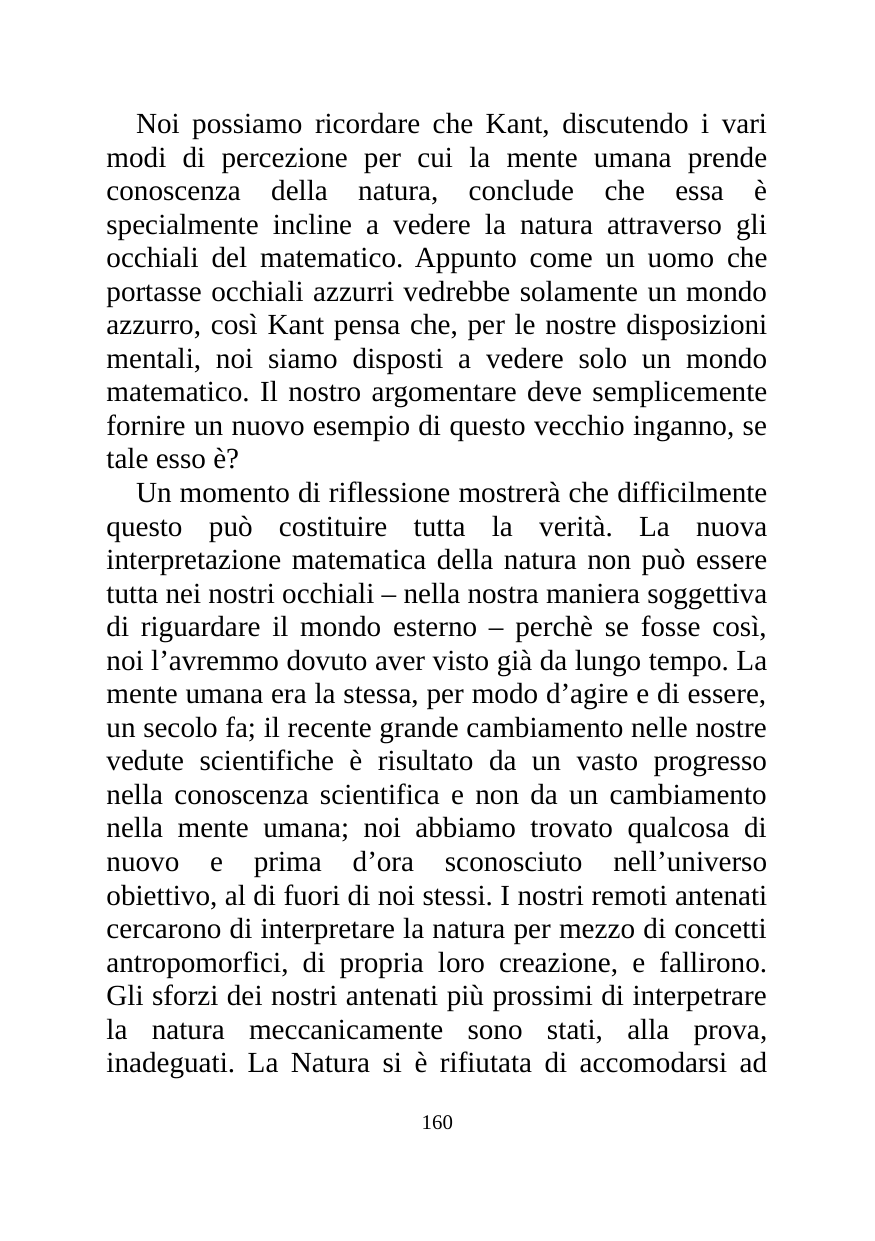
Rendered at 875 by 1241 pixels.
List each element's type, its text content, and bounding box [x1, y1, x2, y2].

text Un momento di riflessione mostrerà che difficilmente questo può costituire tutta la verità. La nuova interpretazione matematica della natura non può essere tutta nei nostri occhiali – nella nostra maniera soggettiva di riguardare il mondo esterno – perchè se fosse così, noi l’avremmo dovuto aver visto già da lungo tempo. La mente umana era la stessa, per modo d’agire e di essere, un secolo fa; il recente grande cambiamento nelle nostre vedute scientifiche è risultato da un vasto progresso nella conoscenza scientifica e non da un cambiamento nella mente umana; noi abbiamo trovato qualcosa di nuovo e prima d’ora sconosciuto nell’universo obiettivo, al di fuori di noi stessi. I nostri remoti antenati cercarono di interpretare la natura per mezzo di concetti antropomorfici, di propria loro creazione, e fallirono. Gli sforzi dei nostri antenati più prossimi di interpetrare la natura meccanicamente sono stati, alla prova, inadeguati. La Natura si è rifiutata di accomodarsi ad [106, 475, 768, 1079]
text Noi possiamo ricordare che Kant, discutendo i vari modi di percezione per cui la mente umana prende conoscenza della natura, conclude che essa è specialmente incline a vedere la natura attraverso gli occhiali del matematico. Appunto come un uomo che portasse occhiali azzurri vedrebbe solamente un mondo azzurro, così Kant pensa che, per le nostre disposizioni mentali, noi siamo disposti a vedere solo un mondo matematico. Il nostro argomentare deve semplicemente fornire un nuovo esempio di questo vecchio inganno, se tale esso è? [106, 106, 768, 475]
